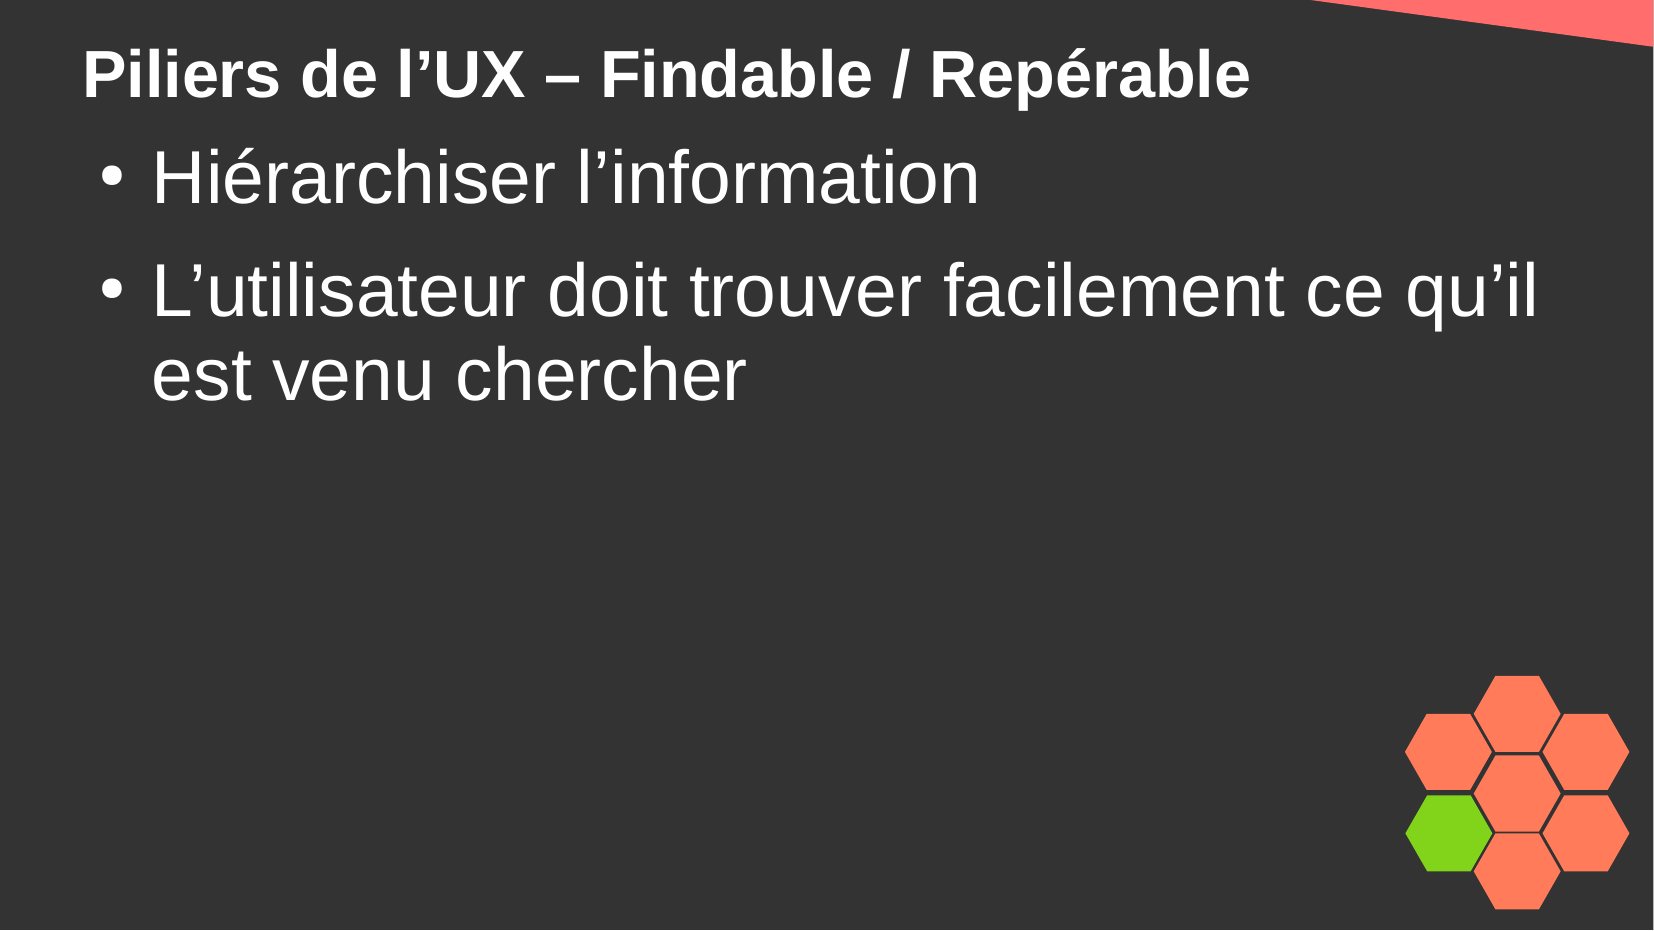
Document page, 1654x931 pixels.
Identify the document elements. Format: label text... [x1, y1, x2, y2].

list Hiérarchiser l’information L’utilisateur doit trouver facilement ce qu’il est venu chercher [80, 135, 1620, 827]
text_box [1405, 795, 1493, 872]
text_box [1473, 755, 1561, 832]
text_box [1404, 713, 1492, 790]
text_box [1542, 795, 1630, 872]
text_box [1310, 0, 1654, 47]
text_box [1473, 833, 1561, 910]
text_box [1542, 713, 1630, 790]
text_box [1473, 675, 1561, 752]
title Piliers de l’UX – Findable / Repérable [82, 37, 1571, 114]
